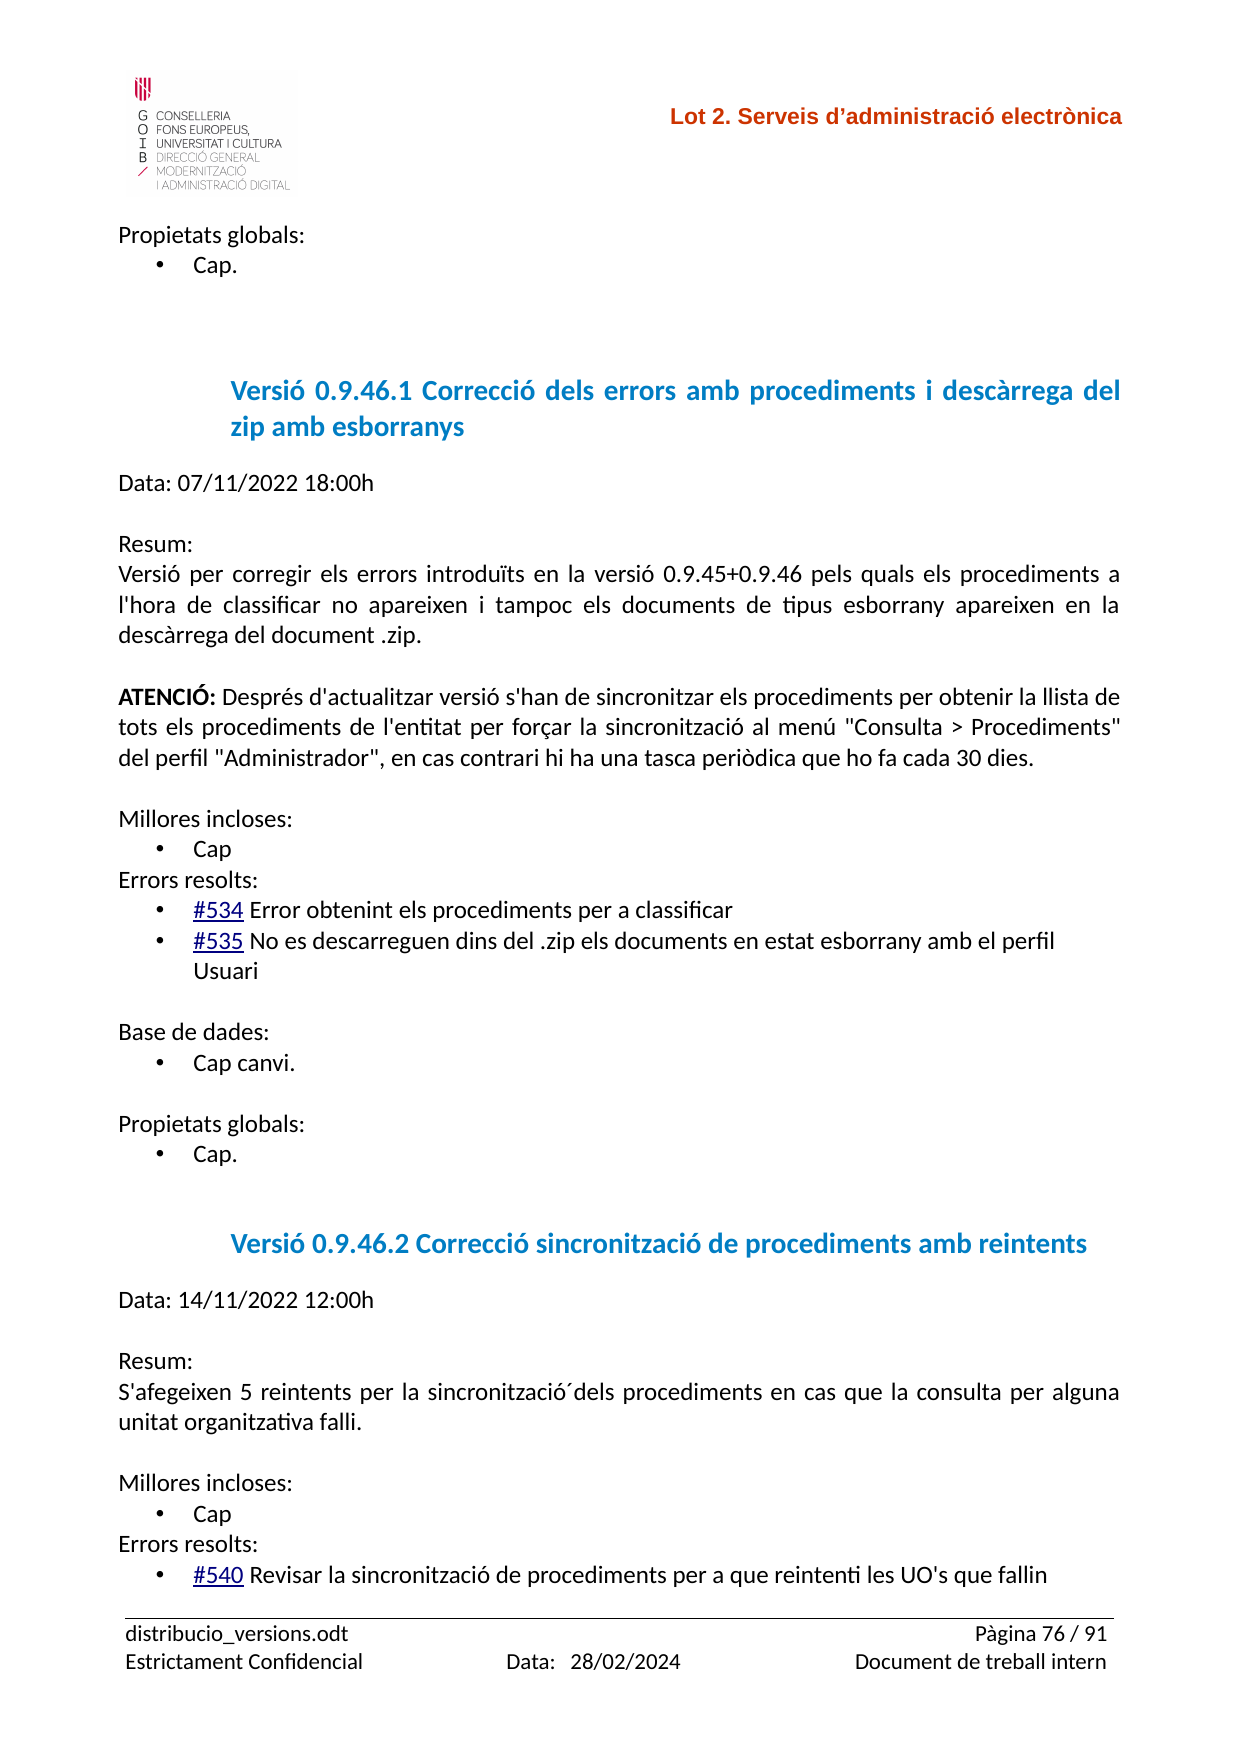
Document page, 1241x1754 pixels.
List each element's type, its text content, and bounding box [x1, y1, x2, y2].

list Cap. [156, 250, 1122, 280]
text Propietats globals: [118, 219, 1122, 250]
text Data: 07/11/2022 18:00h [118, 467, 1122, 497]
text ATENCIÓ: Després d'actualitzar versió s'han de sincronitzar els procediments per obtenir la llista de tots els procediments de l'entitat per forçar la sincronització al menú "Consulta > Procediments" del perfil "Administrador", en cas contrari hi ha una tasca periòdica que ho fa cada 30 dies. [118, 681, 1122, 772]
text Propietats globals: [118, 1108, 1122, 1138]
text Errors resolts: [118, 1529, 1122, 1559]
subtitle Versió 0.9.46.1 Correcció dels errors amb procediments i descàrrega del zip amb esborranys [153, 372, 1122, 443]
list Cap. [156, 1138, 1122, 1169]
text Versió per corregir els errors introduïts en la versió 0.9.45+0.9.46 pels quals els procediments a l'hora de classificar no apareixen i tampoc els documents de tipus esborrany apareixen en la descàrrega del document .zip. [118, 558, 1122, 650]
text Errors resolts: [118, 864, 1122, 894]
list Cap [156, 1498, 1122, 1529]
text Resum: [118, 1346, 1122, 1376]
list #540 Revisar la sincronització de procediments per a que reintenti les UO's que fallin [156, 1559, 1122, 1590]
list Cap canvi. [156, 1047, 1122, 1077]
text Data: 14/11/2022 12:00h [118, 1284, 1122, 1315]
picture [126, 70, 299, 197]
text Resum: [118, 528, 1122, 558]
text S'afegeixen 5 reintents per la sincronització´dels procediments en cas que la consulta per alguna unitat organitzativa falli. [118, 1376, 1122, 1437]
list Cap [156, 833, 1122, 864]
text Millores incloses: [118, 803, 1122, 833]
text Base de dades: [118, 1016, 1122, 1047]
subtitle Versió 0.9.46.2 Correcció sincronització de procediments amb reintents [153, 1225, 1122, 1261]
text Millores incloses: [118, 1468, 1122, 1498]
list #535 No es descarreguen dins del .zip els documents en estat esborrany amb el perfil Usuari [156, 925, 1122, 986]
list #534 Error obtenint els procediments per a classificar [156, 894, 1122, 925]
